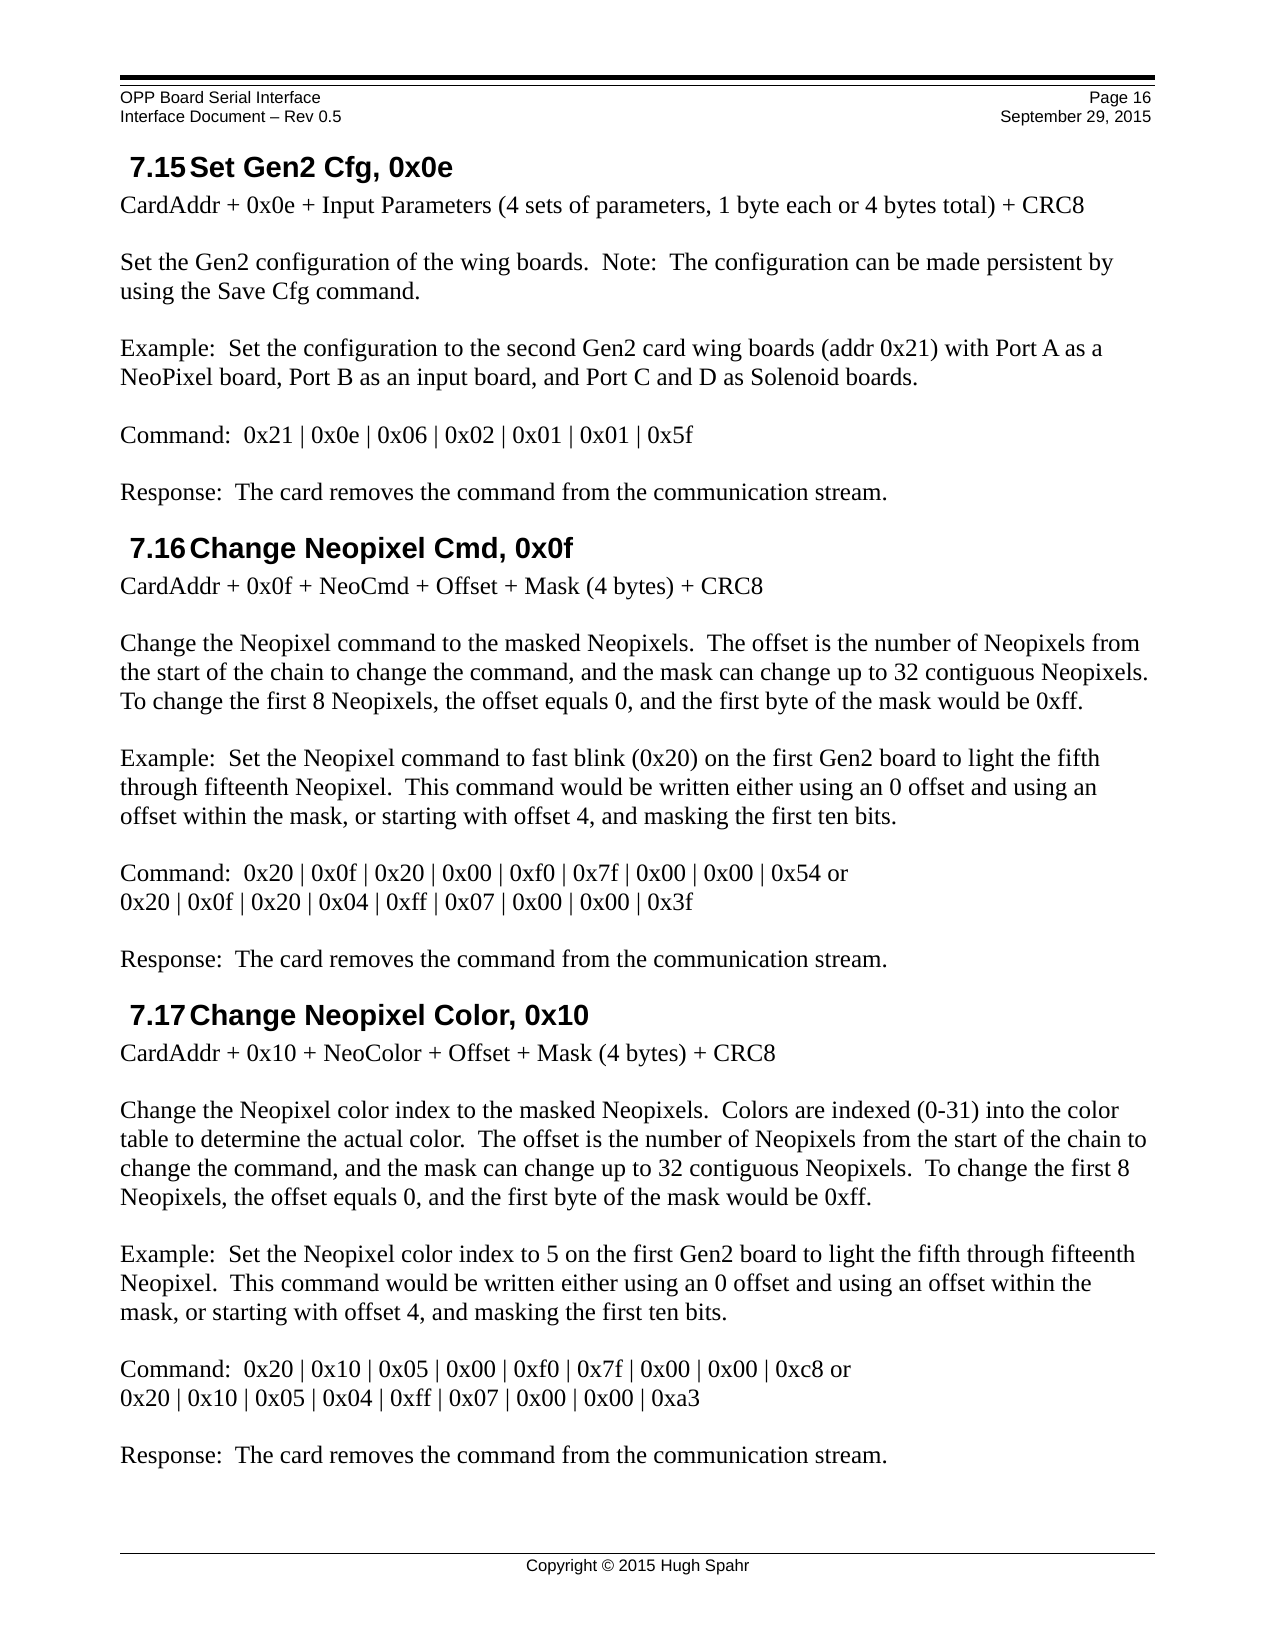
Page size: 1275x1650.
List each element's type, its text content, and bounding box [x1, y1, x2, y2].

text CardAddr + 0x10 + NeoColor + Offset + Mask (4 bytes) + CRC8 [120, 1038, 1155, 1067]
text CardAddr + 0x0e + Input Parameters (4 sets of parameters, 1 byte each or 4 bytes total) + CRC8 [120, 190, 1155, 218]
text 0x20 | 0x10 | 0x05 | 0x04 | 0xff | 0x07 | 0x00 | 0x00 | 0xa3 [120, 1383, 1155, 1412]
text Response: The card removes the command from the communication stream. [120, 944, 1155, 973]
text Example: Set the configuration to the second Gen2 card wing boards (addr 0x21) with Port A as a NeoPixel board, Port B as an input board, and Port C and D as Solenoid boards. [120, 333, 1155, 391]
text Command: 0x21 | 0x0e | 0x06 | 0x02 | 0x01 | 0x01 | 0x5f [120, 420, 1155, 448]
text Response: The card removes the command from the communication stream. [120, 1441, 1155, 1469]
subtitle Change Neopixel Color, 0x10 [129, 998, 1155, 1032]
text Set the Gen2 configuration of the wing boards. Note: The configuration can be made persistent by using the Save Cfg command. [120, 247, 1155, 305]
text Example: Set the Neopixel color index to 5 on the first Gen2 board to light the fifth through fifteenth Neopixel. This command would be written either using an 0 offset and using an offset within the mask, or starting with offset 4, and masking the first ten bits. [120, 1239, 1155, 1326]
text Change the Neopixel color index to the masked Neopixels. Colors are indexed (0-31) into the color table to determine the actual color. The offset is the number of Neopixels from the start of the chain to change the command, and the mask can change up to 32 contiguous Neopixels. To change the first 8 Neopixels, the offset equals 0, and the first byte of the mask would be 0xff. [120, 1096, 1155, 1211]
text Change the Neopixel command to the masked Neopixels. The offset is the number of Neopixels from the start of the chain to change the command, and the mask can change up to 32 contiguous Neopixels. To change the first 8 Neopixels, the offset equals 0, and the first byte of the mask would be 0xff. [120, 628, 1155, 714]
text Response: The card removes the command from the communication stream. [120, 477, 1155, 506]
text 0x20 | 0x0f | 0x20 | 0x04 | 0xff | 0x07 | 0x00 | 0x00 | 0x3f [120, 887, 1155, 916]
subtitle Change Neopixel Cmd, 0x0f [129, 531, 1155, 564]
text Command: 0x20 | 0x10 | 0x05 | 0x00 | 0xf0 | 0x7f | 0x00 | 0x00 | 0xc8 or [120, 1354, 1155, 1383]
subtitle Set Gen2 Cfg, 0x0e [129, 150, 1155, 183]
text CardAddr + 0x0f + NeoCmd + Offset + Mask (4 bytes) + CRC8 [120, 571, 1155, 599]
text Command: 0x20 | 0x0f | 0x20 | 0x00 | 0xf0 | 0x7f | 0x00 | 0x00 | 0x54 or [120, 858, 1155, 887]
text Example: Set the Neopixel command to fast blink (0x20) on the first Gen2 board to light the fifth through fifteenth Neopixel. This command would be written either using an 0 offset and using an offset within the mask, or starting with offset 4, and masking the first ten bits. [120, 743, 1155, 829]
